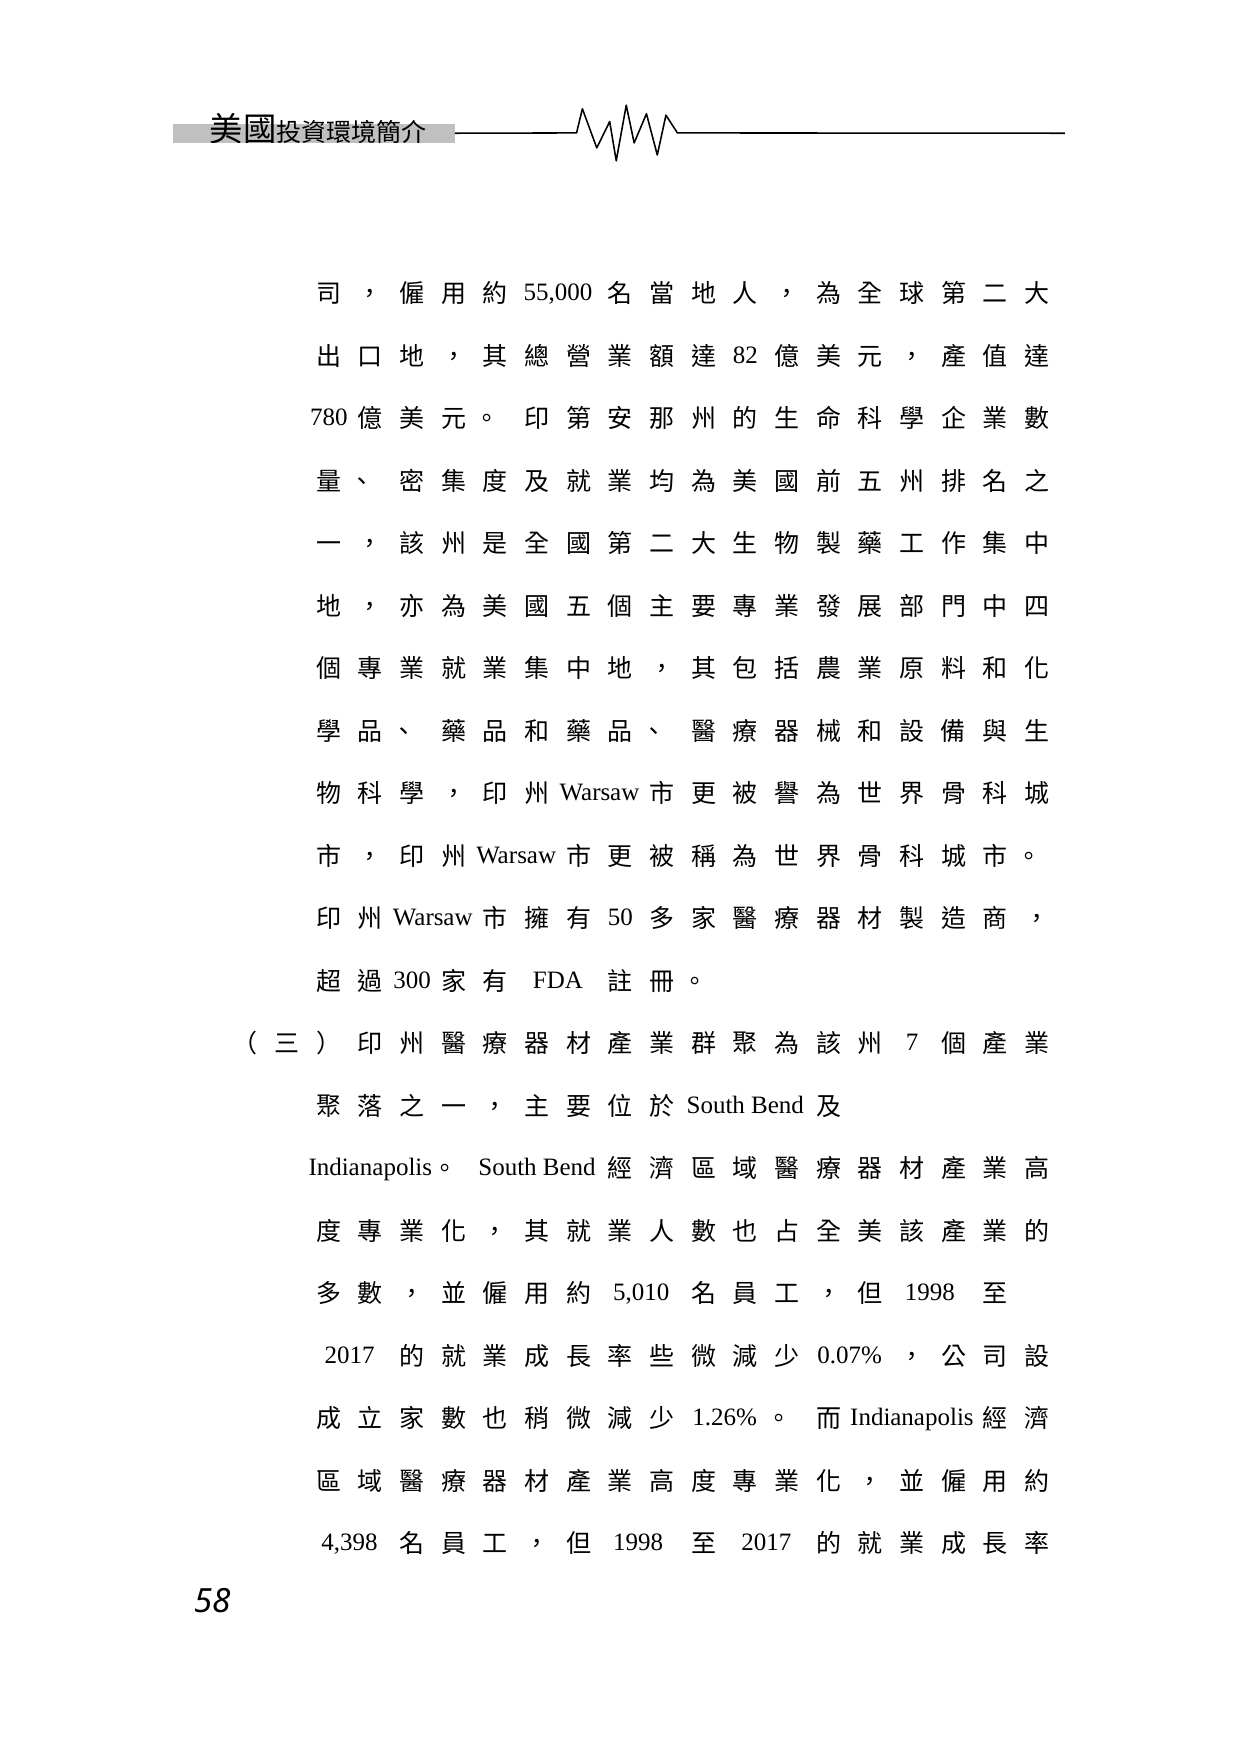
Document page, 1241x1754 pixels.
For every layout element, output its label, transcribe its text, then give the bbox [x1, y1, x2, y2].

text （三）印州醫療器材產業群聚為該州7個產業聚落之一，主要位於South Bend及Indianapolis。South Bend經濟區域醫療器材產業高度專業化，其就業人數也占全美該產業的多數，並僱用約5,010名員工，但1998 至2017的就業成長率些微減少0.07%，公司設成立家數也稍微減少1.26%。而Indianapolis經濟區域醫療器材產業高度專業化，並僱用約4,398名員工，但1998 至2017的就業成長率 [207, 1000, 1058, 1563]
text 司，僱用約55,000名當地人，為全球第二大出口地，其總營業額達82億美元，產值達780億美元。印第安那州的生命科學企業數量、密集度及就業均為美國前五州排名之一，該州是全國第二大生物製藥工作集中地，亦為美國五個主要專業發展部門中四個專業就業集中地，其包括農業原料和化學品、藥品和藥品、醫療器械和設備與生物科學，印州Warsaw市更被譽為世界骨科城市，印州Warsaw市更被稱為世界骨科城市。印州Warsaw市擁有50多家醫療器材製造商，超過300家有FDA註冊。 [207, 250, 1058, 1000]
